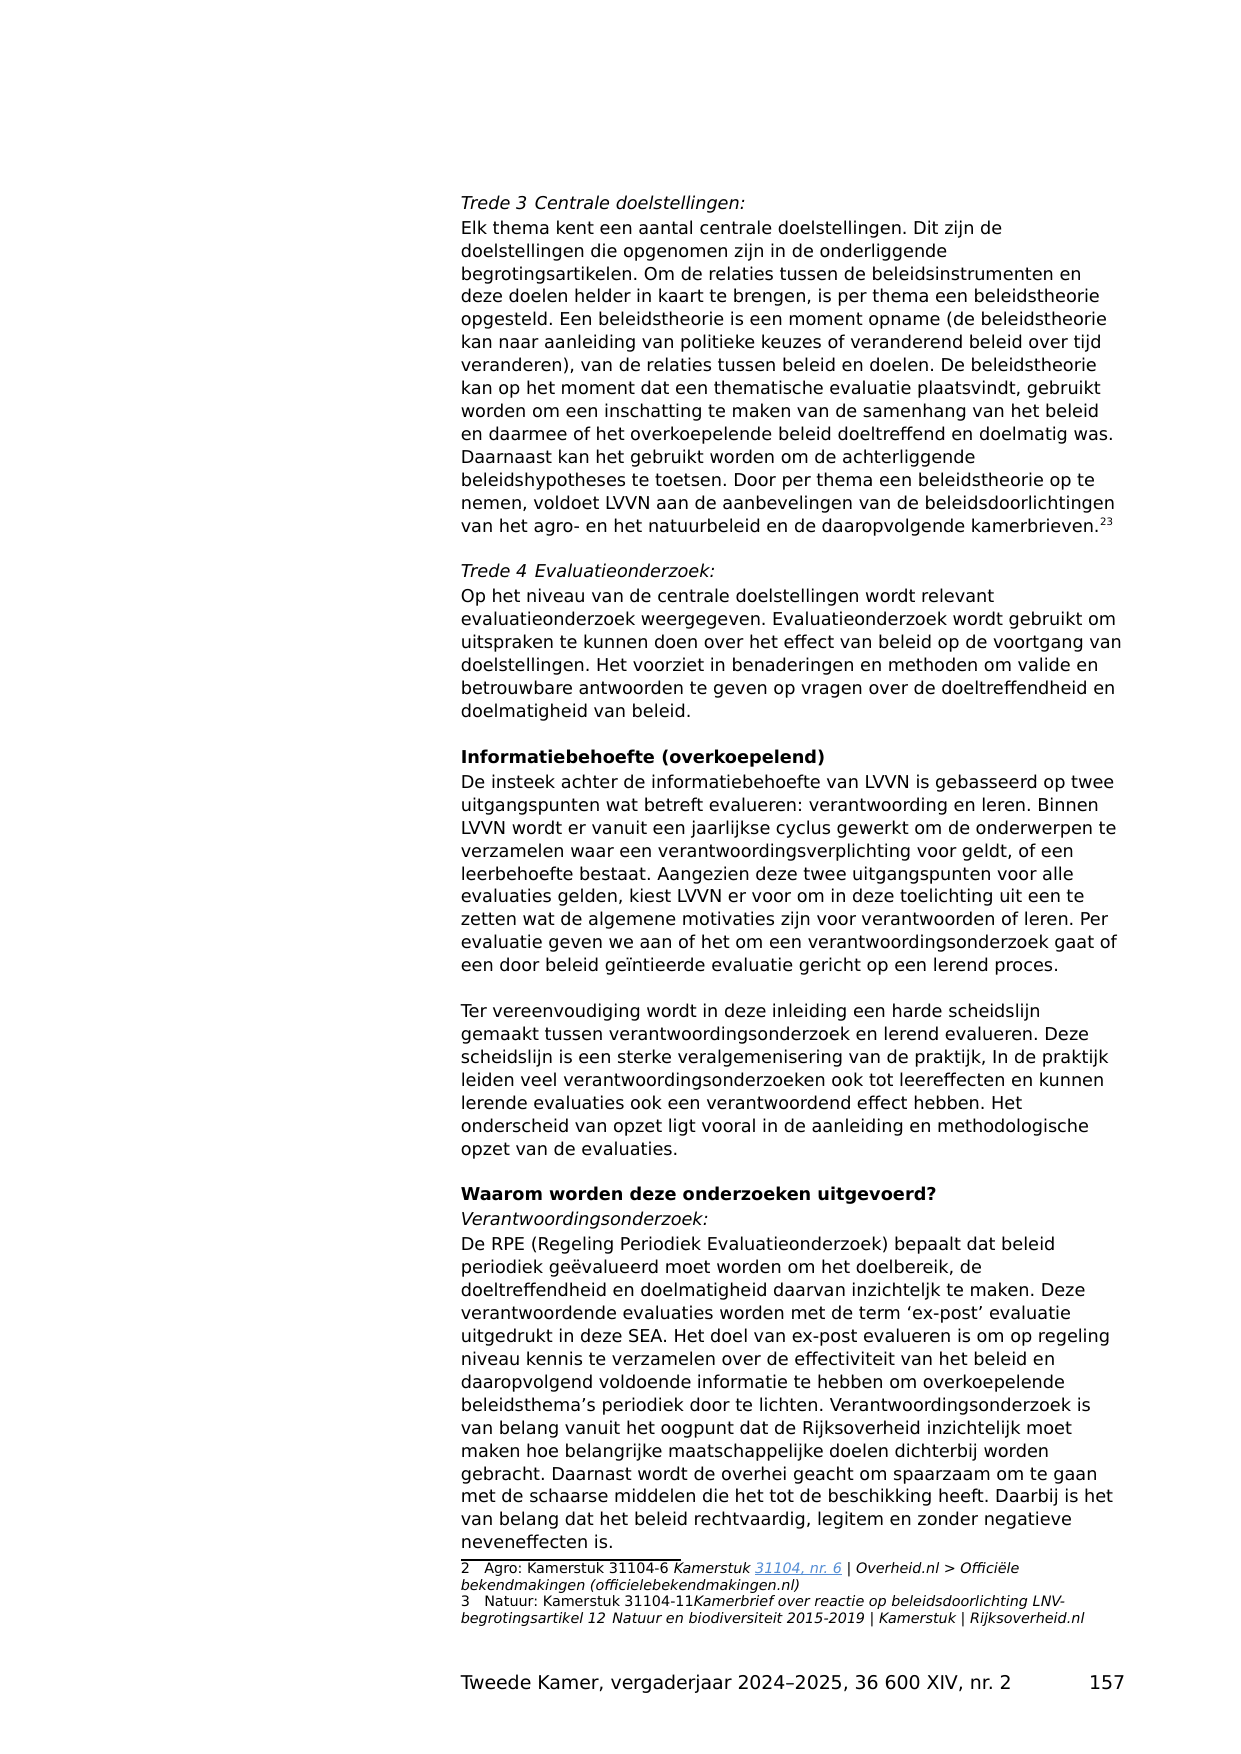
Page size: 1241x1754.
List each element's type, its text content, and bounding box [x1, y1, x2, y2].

text Trede 3 Centrale doelstellingen: [461, 191, 1125, 214]
text Ter vereenvoudiging wordt in deze inleiding een harde scheidslijn gemaakt tussen verantwoordingsonderzoek en lerend evalueren. Deze scheidslijn is een sterke veralgemenisering van de praktijk, In de praktijk leiden veel verantwoordingsonderzoeken ook tot leereffecten en kunnen lerende evaluaties ook een verantwoordend effect hebben. Het onderscheid van opzet ligt vooral in de aanleiding en methodologische opzet van de evaluaties. [461, 999, 1125, 1159]
text __Natuur: Kamerstuk 31104-11Kamerbrief over reactie op beleidsdoorlichting LNV-begrotingsartikel 12 Natuur en biodiversiteit 2015-2019 | Kamerstuk | Rijksoverheid.nl [461, 1593, 1125, 1627]
text Elk thema kent een aantal centrale doelstellingen. Dit zijn de doelstellingen die opgenomen zijn in de onderliggende begrotingsartikelen. Om de relaties tussen de beleidsinstrumenten en deze doelen helder in kaart te brengen, is per thema een beleidstheorie opgesteld. Een beleidstheorie is een moment opname (de beleidstheorie kan naar aanleiding van politieke keuzes of veranderend beleid over tijd veranderen), van de relaties tussen beleid en doelen. De beleidstheorie kan op het moment dat een thematische evaluatie plaatsvindt, gebruikt worden om een inschatting te maken van de samenhang van het beleid en daarmee of het overkoepelende beleid doeltreffend en doelmatig was. Daarnaast kan het gebruikt worden om de achterliggende beleidshypotheses te toetsen. Door per thema een beleidstheorie op te nemen, voldoet LVVN aan de aanbevelingen van de beleidsdoorlichtingen van het agro- en het natuurbeleid en de daaropvolgende kamerbrieven. [461, 216, 1125, 537]
text Informatiebehoefte (overkoepelend) [461, 745, 1125, 768]
text Op het niveau van de centrale doelstellingen wordt relevant evaluatieonderzoek weergegeven. Evaluatieonderzoek wordt gebruikt om uitspraken te kunnen doen over het effect van beleid op de voortgang van doelstellingen. Het voorziet in benaderingen en methoden om valide en betrouwbare antwoorden te geven op vragen over de doeltreffendheid en doelmatigheid van beleid. [461, 584, 1125, 722]
text Trede 4 Evaluatieonderzoek: [461, 559, 1125, 582]
text De insteek achter de informatiebehoefte van LVVN is gebasseerd op twee uitgangspunten wat betreft evalueren: verantwoording en leren. Binnen LVVN wordt er vanuit een jaarlijkse cyclus gewerkt om de onderwerpen te verzamelen waar een verantwoordingsverplichting voor geldt, of een leerbehoefte bestaat. Aangezien deze twee uitgangspunten voor alle evaluaties gelden, kiest LVVN er voor om in deze toelichting uit een te zetten wat de algemene motivaties zijn voor verantwoorden of leren. Per evaluatie geven we aan of het om een verantwoordingsonderzoek gaat of een door beleid geïntieerde evaluatie gericht op een lerend proces. [461, 770, 1125, 976]
text __Agro: Kamerstuk 31104-6 Kamerstuk 31104, nr. 6 | Overheid.nl > Officiële bekendmakingen (officielebekendmakingen.nl) [461, 1560, 1125, 1593]
text Verantwoordingsonderzoek: [461, 1207, 1125, 1230]
text Waarom worden deze onderzoeken uitgevoerd? [461, 1182, 1125, 1205]
text De RPE (Regeling Periodiek Evaluatieonderzoek) bepaalt dat beleid periodiek geëvalueerd moet worden om het doelbereik, de doeltreffendheid en doelmatigheid daarvan inzichteljk te maken. Deze verantwoordende evaluaties worden met de term ‘ex-post’ evaluatie uitgedrukt in deze SEA. Het doel van ex-post evalueren is om op regeling niveau kennis te verzamelen over de effectiviteit van het beleid en daaropvolgend voldoende informatie te hebben om overkoepelende beleidsthema’s periodiek door te lichten. Verantwoordingsonderzoek is van belang vanuit het oogpunt dat de Rijksoverheid inzichtelijk moet maken hoe belangrijke maatschappelijke doelen dichterbij worden gebracht. Daarnast wordt de overhei geacht om spaarzaam om te gaan met de schaarse middelen die het tot de beschikking heeft. Daarbij is het van belang dat het beleid rechtvaardig, legitem en zonder negatieve neveneffecten is. [461, 1232, 1125, 1553]
